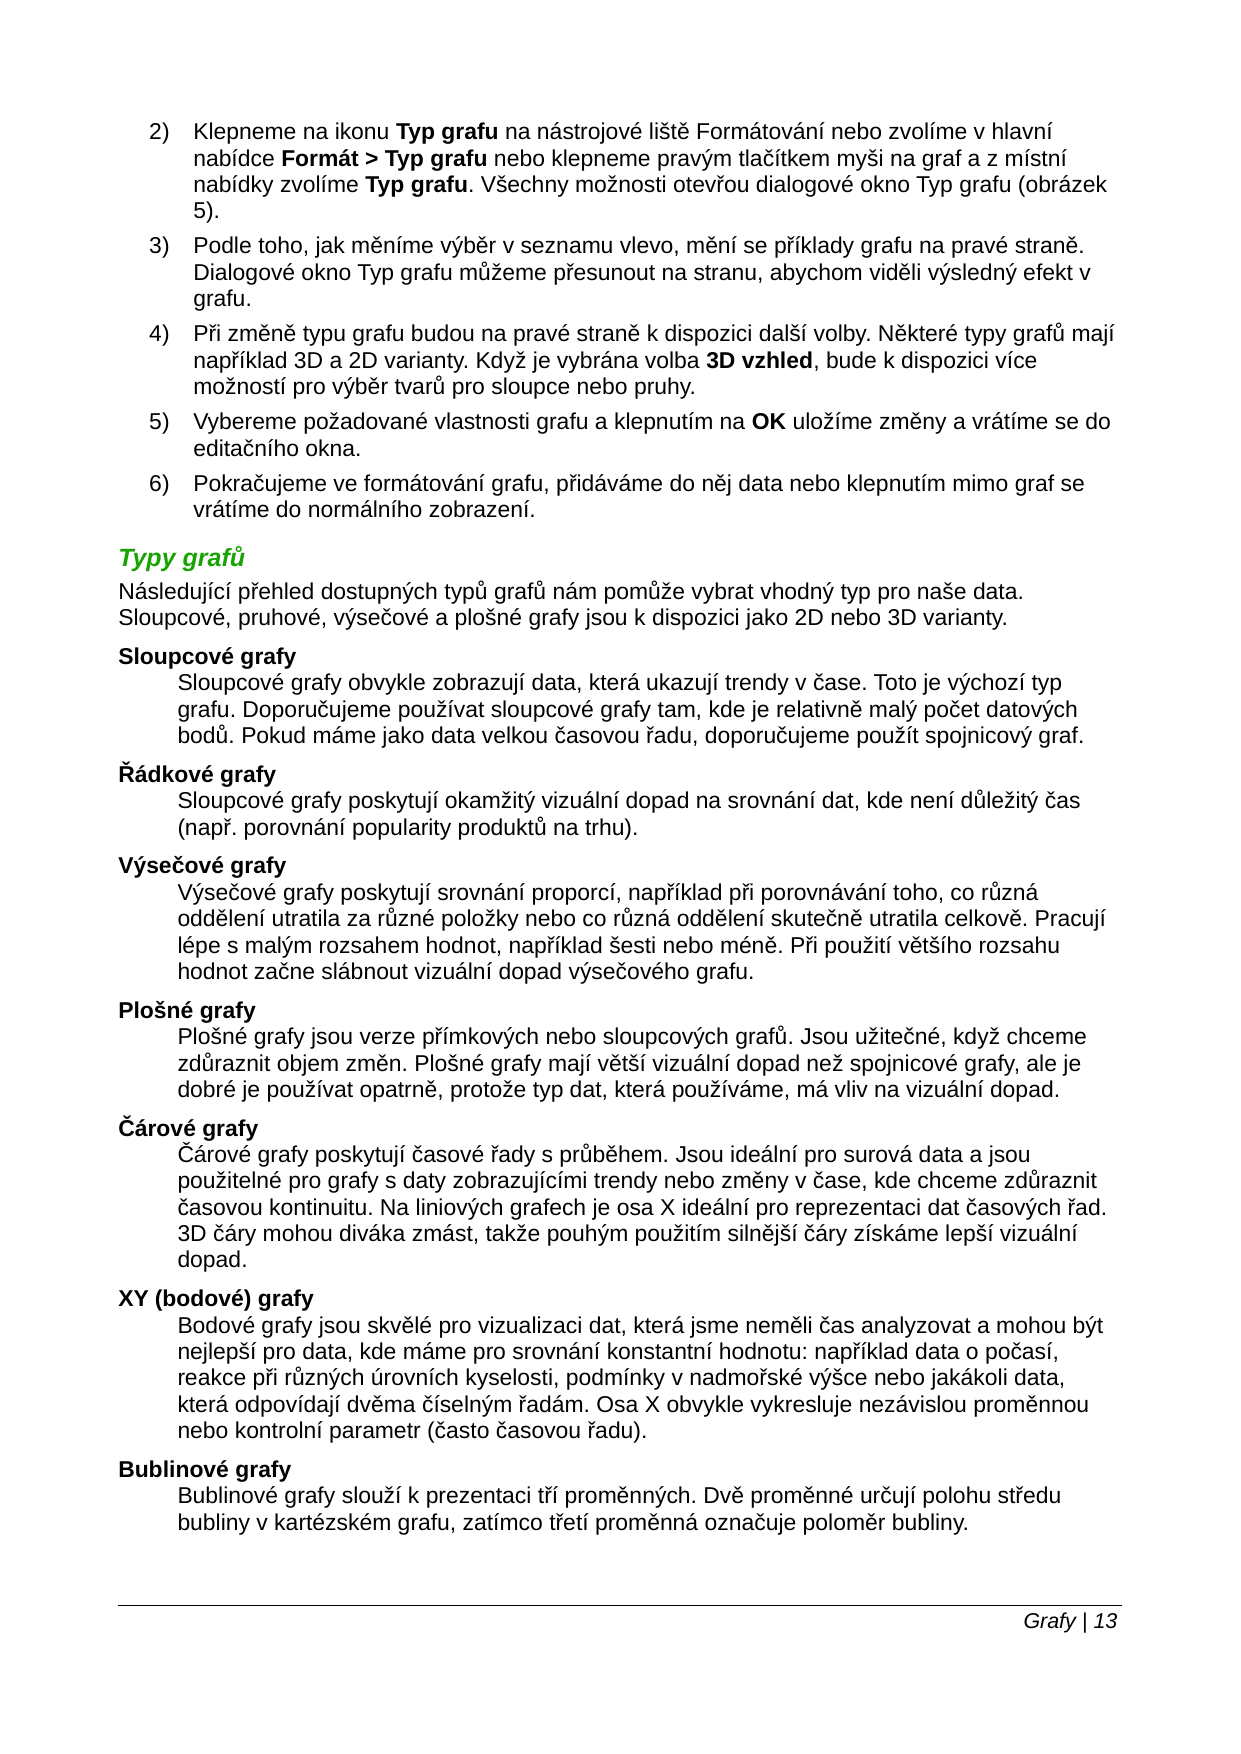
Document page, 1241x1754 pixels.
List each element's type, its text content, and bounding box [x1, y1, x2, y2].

text Sloupcové grafy [118, 643, 1122, 669]
text Čárové grafy [118, 1115, 1122, 1141]
text XY (bodové) grafy [118, 1285, 1122, 1312]
text Řádkové grafy [118, 761, 1122, 787]
list Klepneme na ikonu Typ grafu na nástrojové liště Formátování nebo zvolíme v hlavní nabídce Formát > Typ grafu nebo klepneme pravým tlačítkem myši na graf a z místní nabídky zvolíme Typ grafu. Všechny možnosti otevřou dialogové okno Typ grafu (obrázek 5). [169, 118, 1122, 223]
text Bublinové grafy slouží k prezentaci tří proměnných. Dvě proměnné určují polohu středu bubliny v kartézském grafu, zatímco třetí proměnná označuje poloměr bubliny. [177, 1482, 1122, 1535]
text Plošné grafy [118, 997, 1122, 1023]
text Sloupcové grafy poskytují okamžitý vizuální dopad na srovnání dat, kde není důležitý čas (např. porovnání popularity produktů na trhu). [177, 787, 1122, 840]
text Výsečové grafy [118, 852, 1122, 879]
text Bublinové grafy [118, 1456, 1122, 1482]
list Vybereme požadované vlastnosti grafu a klepnutím na OK uložíme změny a vrátíme se do editačního okna. [169, 408, 1122, 461]
text Bodové grafy jsou skvělé pro vizualizaci dat, která jsme neměli čas analyzovat a mohou být nejlepší pro data, kde máme pro srovnání konstantní hodnotu: například data o počasí, reakce při různých úrovních kyselosti, podmínky v nadmořské výšce nebo jakákoli data, která odpovídají dvěma číselným řadám. Osa X obvykle vykresluje nezávislou proměnnou nebo kontrolní parametr (často časovou řadu). [177, 1312, 1122, 1443]
text Výsečové grafy poskytují srovnání proporcí, například při porovnávání toho, co různá oddělení utratila za různé položky nebo co různá oddělení skutečně utratila celkově. Pracují lépe s malým rozsahem hodnot, například šesti nebo méně. Při použití většího rozsahu hodnot začne slábnout vizuální dopad výsečového grafu. [177, 879, 1122, 984]
list Podle toho, jak měníme výběr v seznamu vlevo, mění se příklady grafu na pravé straně. Dialogové okno Typ grafu můžeme přesunout na stranu, abychom viděli výsledný efekt v grafu. [169, 232, 1122, 311]
text Sloupcové grafy obvykle zobrazují data, která ukazují trendy v čase. Toto je výchozí typ grafu. Doporučujeme používat sloupcové grafy tam, kde je relativně malý počet datových bodů. Pokud máme jako data velkou časovou řadu, doporučujeme použít spojnicový graf. [177, 669, 1122, 748]
subtitle Typy grafů [118, 543, 1122, 572]
list Při změně typu grafu budou na pravé straně k dispozici další volby. Některé typy grafů mají například 3D a 2D varianty. Když je vybrána volba 3D vzhled, bude k dispozici více možností pro výběr tvarů pro sloupce nebo pruhy. [169, 320, 1122, 399]
text Následující přehled dostupných typů grafů nám pomůže vybrat vhodný typ pro naše data. Sloupcové, pruhové, výsečové a plošné grafy jsou k dispozici jako 2D nebo 3D varianty. [118, 578, 1122, 631]
list Pokračujeme ve formátování grafu, přidáváme do něj data nebo klepnutím mimo graf se vrátíme do normálního zobrazení. [169, 470, 1122, 522]
text Plošné grafy jsou verze přímkových nebo sloupcových grafů. Jsou užitečné, když chceme zdůraznit objem změn. Plošné grafy mají větší vizuální dopad než spojnicové grafy, ale je dobré je používat opatrně, protože typ dat, která používáme, má vliv na vizuální dopad. [177, 1023, 1122, 1102]
text Čárové grafy poskytují časové řady s průběhem. Jsou ideální pro surová data a jsou použitelné pro grafy s daty zobrazujícími trendy nebo změny v čase, kde chceme zdůraznit časovou kontinuitu. Na liniových grafech je osa X ideální pro reprezentaci dat časových řad. 3D čáry mohou diváka zmást, takže pouhým použitím silnější čáry získáme lepší vizuální dopad. [177, 1141, 1122, 1273]
